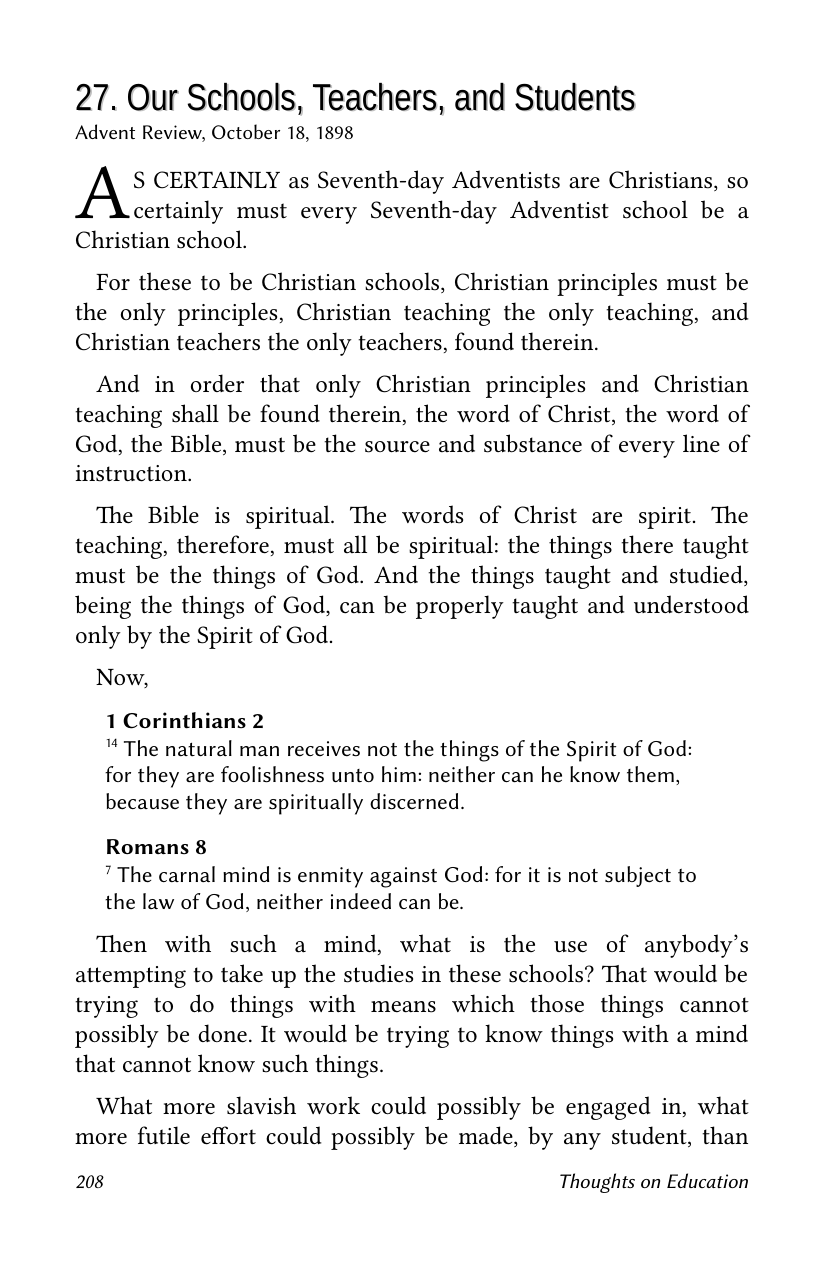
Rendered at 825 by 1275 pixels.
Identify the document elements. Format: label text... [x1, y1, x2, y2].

text 14 The natural man receives not the things of the Spirit of God: for they are foolishness unto him: neither can he know them, because they are spiritually discerned. [105, 736, 720, 815]
text 7 The carnal mind is enmity against God: for it is not subject to the law of God, neither indeed can be. [105, 862, 720, 915]
text And in order that only Christian principles and Christian teaching shall be found therein, the word of Christ, the word of God, the Bible, must be the source and substance of every line of instruction. [75, 370, 750, 488]
text The Bible is spiritual. The words of Christ are spirit. The teaching, therefore, must all be spiritual: the things there taught must be the things of God. And the things taught and studied, being the things of God, can be properly taught and understood only by the Spirit of God. [75, 501, 750, 649]
text 1 Corinthians 2 [105, 708, 750, 734]
text For these to be Christian schools, Christian principles must be the only principles, Christian teaching the only teaching, and Christian teachers the only teachers, found therein. [75, 268, 750, 356]
text What more slavish work could possibly be engaged in, what more futile effort could possibly be made, by any student, than [75, 1092, 750, 1150]
title Our Schools, Teachers, and Students [75, 75, 750, 118]
text Advent Review, October 18, 1898 [75, 121, 750, 145]
text AS CERTAINLY as Seventh-day Adventists are Christians, so certainly must every Seventh-day Adventist school be a Christian school. [75, 166, 750, 254]
text Then with such a mind, what is the use of anybody’s attempting to take up the studies in these schools? That would be trying to do things with means which those things cannot possibly be done. It would be trying to know things with a mind that cannot know such things. [75, 930, 750, 1078]
text Romans 8 [105, 834, 750, 860]
text Now, [75, 663, 750, 692]
